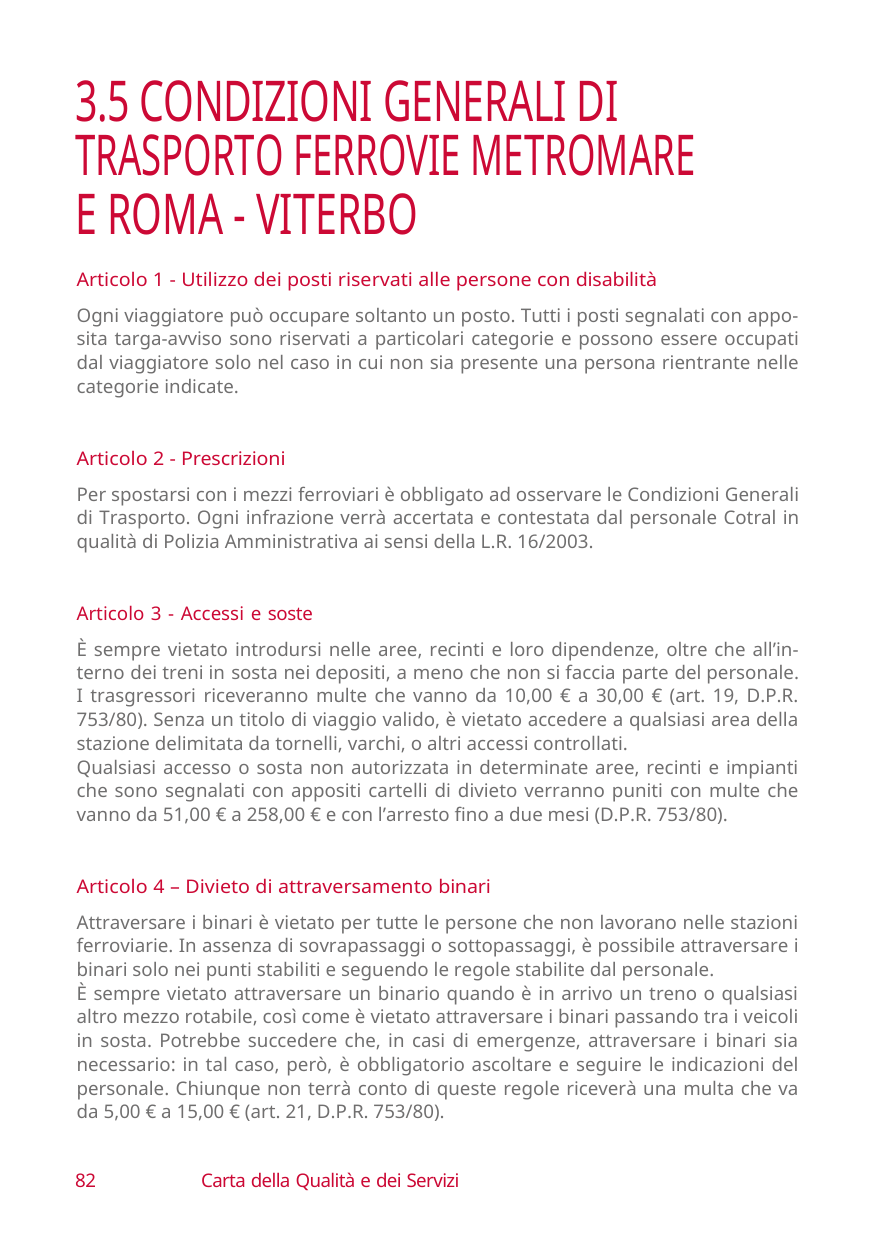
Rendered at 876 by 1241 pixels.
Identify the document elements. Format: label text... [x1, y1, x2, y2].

text Articolo 2 - Prescrizioni [76, 445, 858, 471]
text Attraversare i binari è vietato per tutte le persone che non lavorano nelle stazioni ferroviarie. In assenza di sovrapassaggi o sottopassaggi, è possibile attraversare i binari solo nei punti stabiliti e seguendo le regole stabilite dal personale. [76, 911, 800, 982]
text Articolo 1 - Utilizzo dei posti riservati alle persone con disabilità [76, 267, 858, 292]
text Per spostarsi con i mezzi ferroviari è obbligato ad osservare le Condizioni Generali di Trasporto. Ogni infrazione verrà accertata e contestata dal personale Cotral in qualità di Polizia Amministrativa ai sensi della L.R. 16/2003. [76, 482, 800, 553]
text Qualsiasi accesso o sosta non autorizzata in determinate aree, recinti e impianti che sono segnalati con appositi cartelli di divieto verranno puniti con multe che vanno da 51,00 € a 258,00 € e con l’arresto fino a due mesi (D.P.R. 753/80). [76, 756, 800, 827]
text È sempre vietato attraversare un binario quando è in arrivo un treno o qualsiasi altro mezzo rotabile, così come è vietato attraversare i binari passando tra i veicoli in sosta. Potrebbe succedere che, in casi di emergenze, attraversare i binari sia necessario: in tal caso, però, è obbligatorio ascoltare e seguire le indicazioni del personale. Chiunque non terrà conto di queste regole riceverà una multa che va da 5,00 € a 15,00 € (art. 21, D.P.R. 753/80). [76, 982, 800, 1124]
text Ogni viaggiatore può occupare soltanto un posto. Tutti i posti segnalati con appo- sita targa-avviso sono riservati a particolari categorie e possono essere occupati dal viaggiatore solo nel caso in cui non sia presente una persona rientrante nelle categorie indicate. [76, 304, 800, 399]
text Articolo 4 – Divieto di attraversamento binari [76, 873, 858, 899]
subtitle 3.5 CONDIZIONI GENERALI DI TRASPORTO FERROVIE METROMARE E ROMA - VITERBO [75, 74, 714, 251]
text Articolo 3 - Accessi e soste [76, 600, 858, 626]
text È sempre vietato introdursi nelle aree, recinti e loro dipendenze, oltre che all’in- terno dei treni in sosta nei depositi, a meno che non si faccia parte del personale. I trasgressori riceveranno multe che vanno da 10,00 € a 30,00 € (art. 19, D.P.R. 753/80). Senza un titolo di viaggio valido, è vietato accedere a qualsiasi area della stazione delimitata da tornelli, varchi, o altri accessi controllati. [76, 637, 800, 756]
